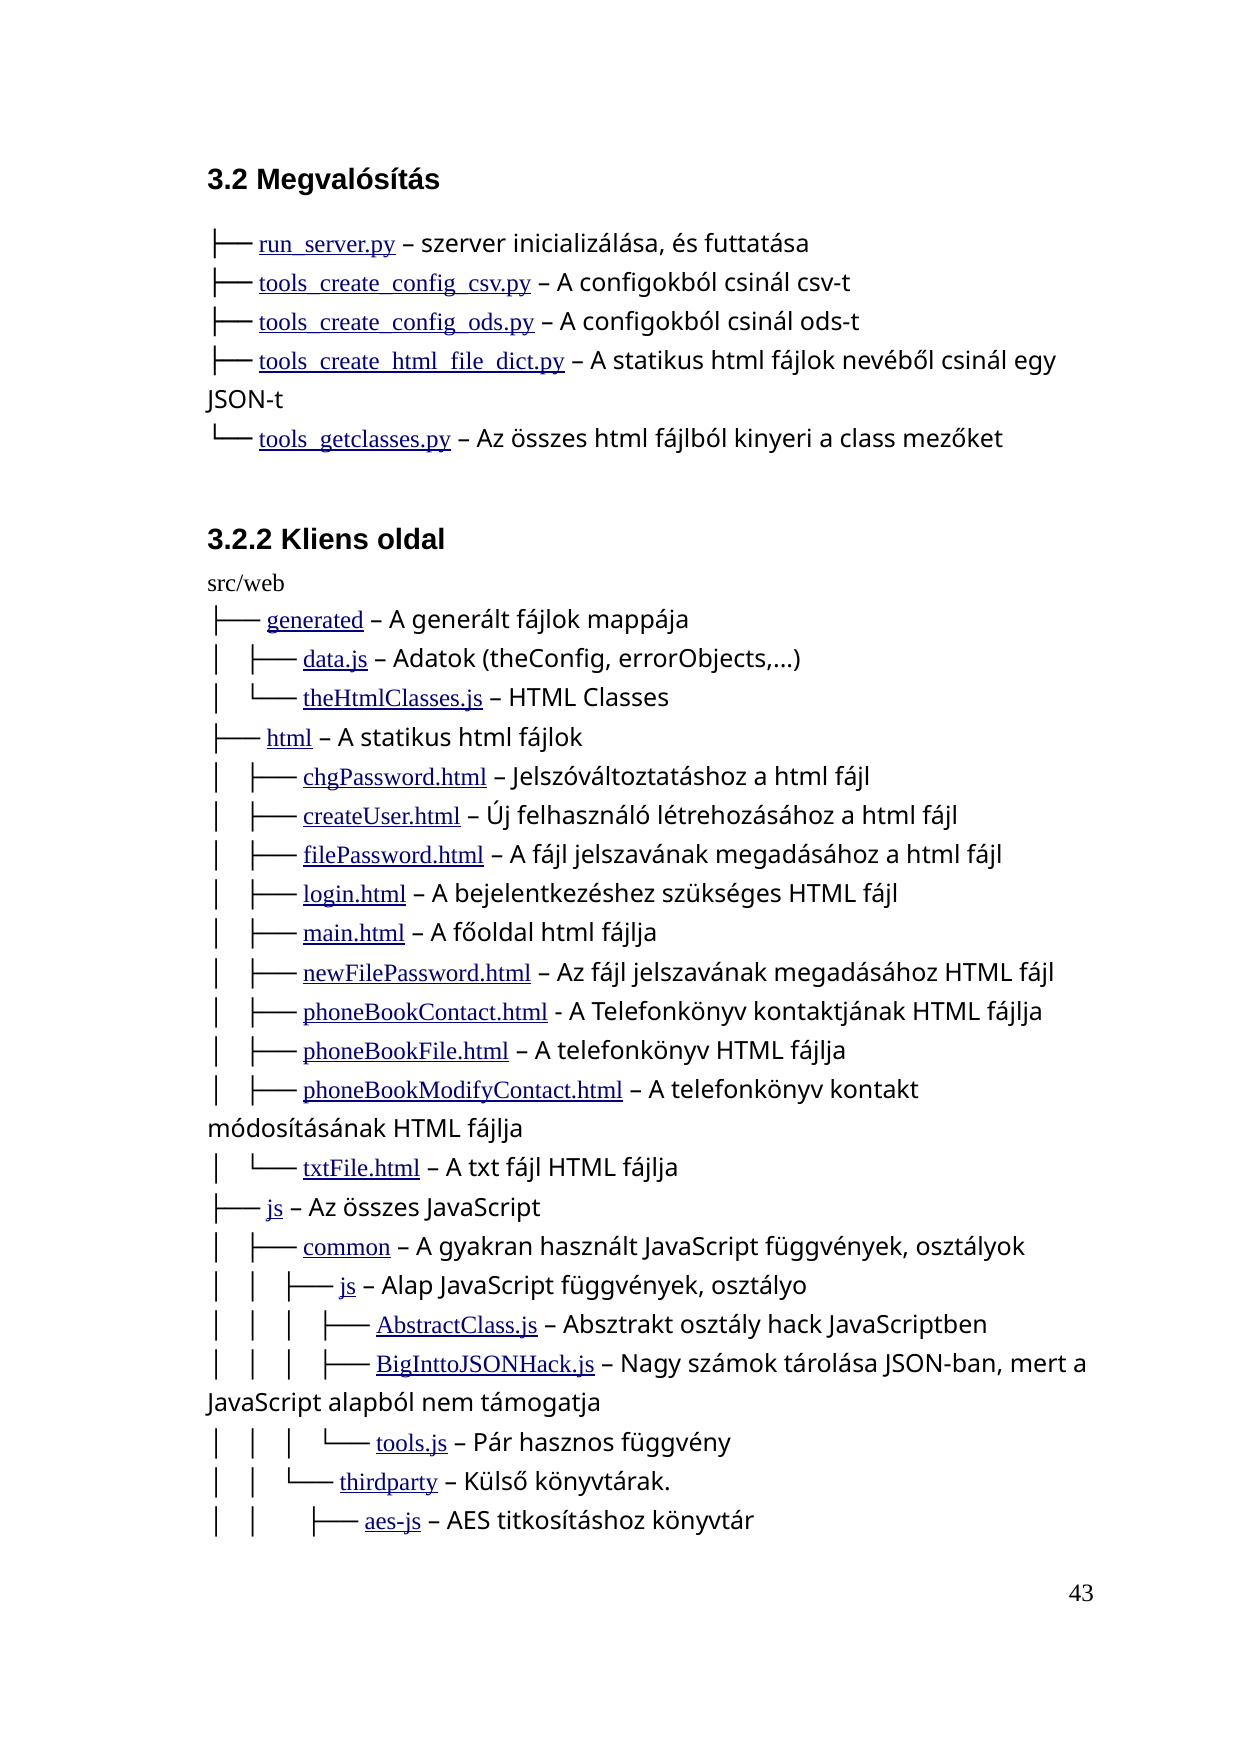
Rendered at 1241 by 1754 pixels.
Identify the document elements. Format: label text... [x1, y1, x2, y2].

subtitle Kliens oldal [207, 522, 1093, 555]
text ├── run_server.py – szerver inicializálása, és futtatása ├── tools_create_config_csv.py – A configokból csinál csv-t ├── tools_create_config_ods.py – A configokból csinál ods-t ├── tools_create_html_file_dict.py – A statikus html fájlok nevéből csinál egy JSON-t └── tools_getclasses.py – Az összes html fájlból kinyeri a class mezőket [207, 225, 1093, 488]
text src/web ├── generated – A generált fájlok mappája │ ├── data.js – Adatok (theConfig, errorObjects,...) │ └── theHtmlClasses.js – HTML Classes ├── html – A statikus html fájlok │ ├── chgPassword.html – Jelszóváltoztatáshoz a html fájl │ ├── createUser.html – Új felhasználó létrehozásához a html fájl │ ├── filePassword.html – A fájl jelszavának megadásához a html fájl │ ├── login.html – A bejelentkezéshez szükséges HTML fájl │ ├── main.html – A főoldal html fájlja │ ├── newFilePassword.html – Az fájl jelszavának megadásához HTML fájl │ ├── phoneBookContact.html - A Telefonkönyv kontaktjának HTML fájlja │ ├── phoneBookFile.html – A telefonkönyv HTML fájlja │ ├── phoneBookModifyContact.html – A telefonkönyv kontakt módosításának HTML fájlja │ └── txtFile.html – A txt fájl HTML fájlja ├── js – Az összes JavaScript │ ├── common – A gyakran használt JavaScript függvények, osztályok │ │ ├── js – Alap JavaScript függvények, osztályo │ │ │ ├── AbstractClass.js – Absztrakt osztály hack JavaScriptben │ │ │ ├── BigInttoJSONHack.js – Nagy számok tárolása JSON-ban, mert a JavaScript alapból nem támogatja │ │ │ └── tools.js – Pár hasznos függvény │ │ └── thirdparty – Külső könyvtárak. │ │ ├── aes-js – AES titkosításhoz könyvtár [207, 568, 1093, 1537]
